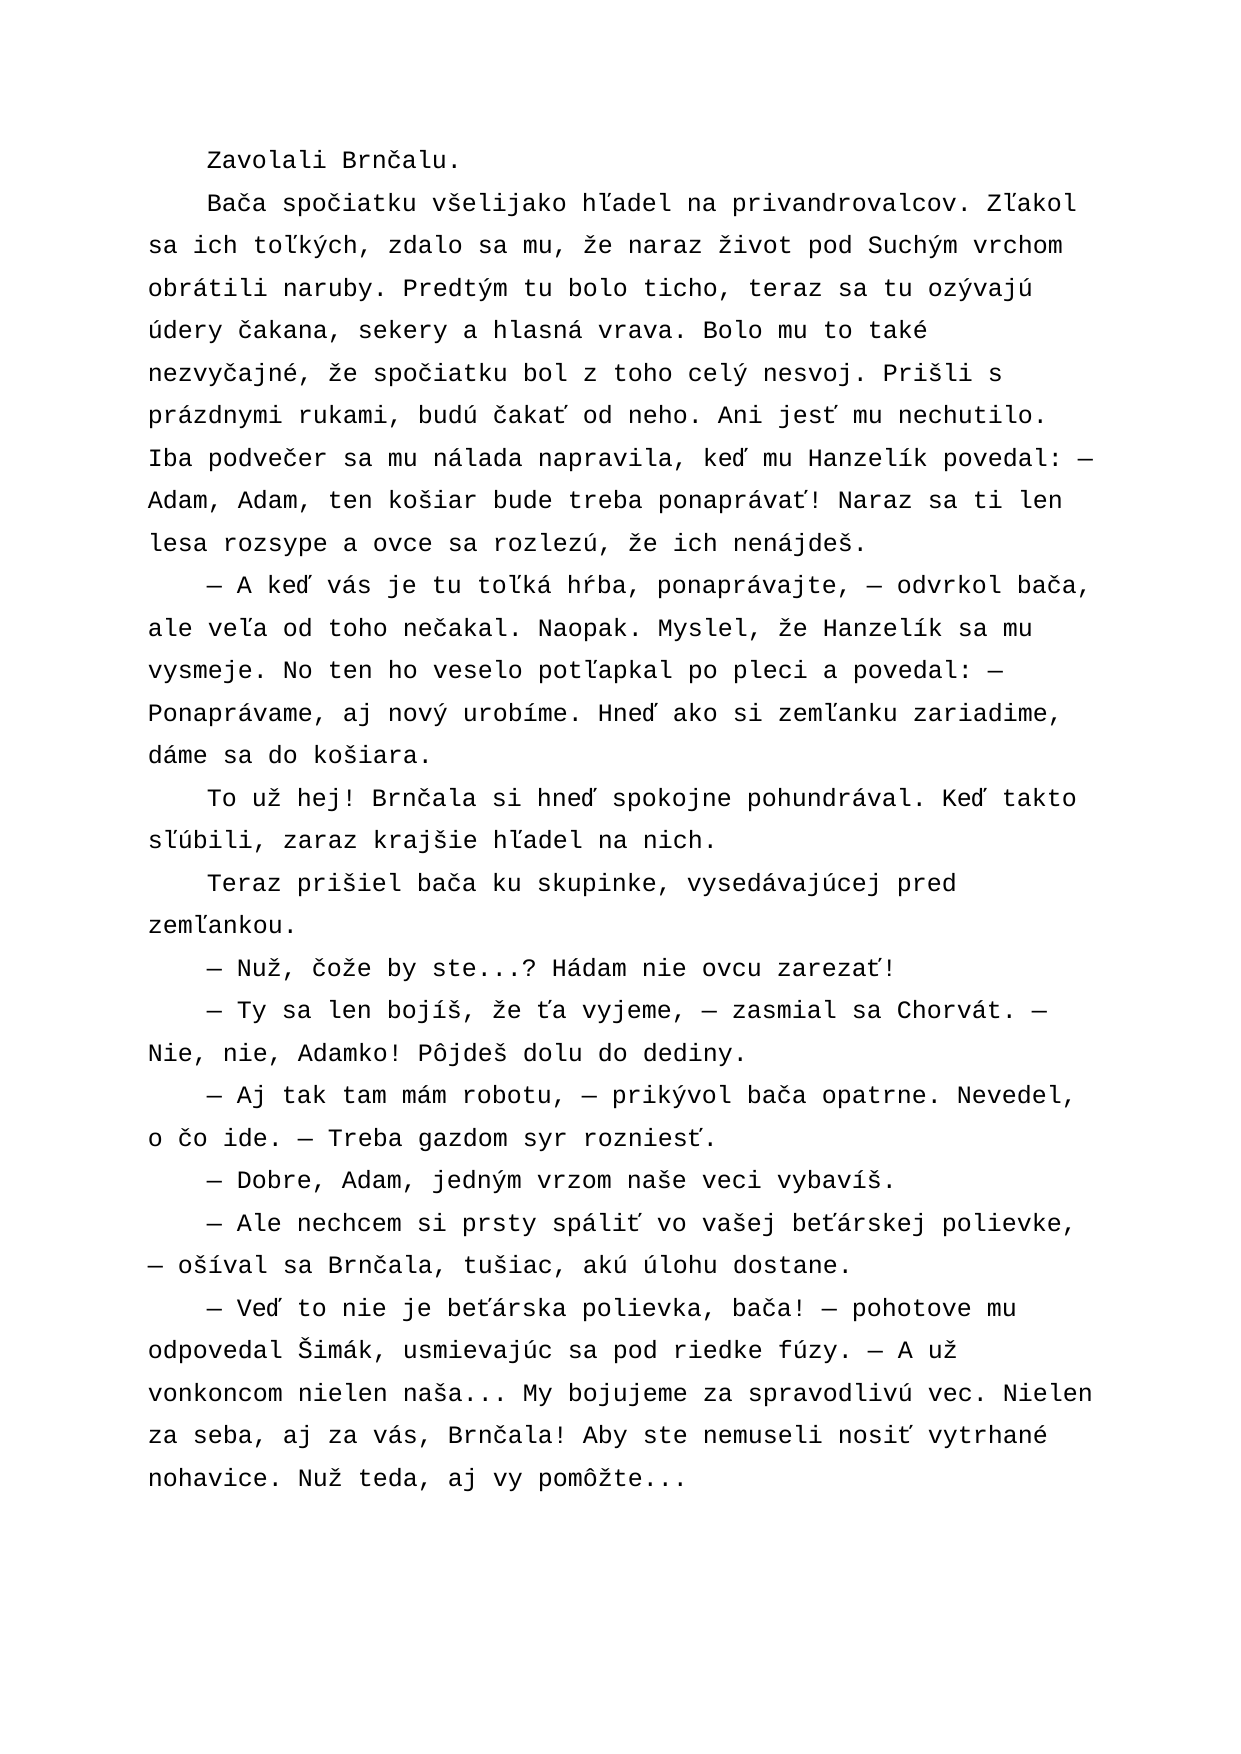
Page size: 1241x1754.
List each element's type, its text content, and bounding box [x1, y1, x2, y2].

text Teraz prišiel bača ku skupinke, vysedávajúcej pred zemľankou. [148, 870, 1093, 941]
text — Nuž, čože by ste...? Hádam nie ovcu zarezať! [148, 955, 1093, 983]
text Zavolali Brnčalu. [148, 148, 1093, 176]
text — Ale nechcem si prsty spáliť vo vašej beťárskej polievke, — ošíval sa Brnčala, tušiac, akú úlohu dostane. [148, 1210, 1093, 1281]
text — A keď vás je tu toľká hŕba, ponaprávajte, — odvrkol bača, ale veľa od toho nečakal. Naopak. Myslel, že Hanzelík sa mu vysmeje. No ten ho veselo potľapkal po pleci a povedal: — Ponaprávame, aj nový urobíme. Hneď ako si zemľanku zariadime, dáme sa do košiara. [148, 573, 1093, 771]
text — Dobre, Adam, jedným vrzom naše veci vybavíš. [148, 1168, 1093, 1196]
text Bača spočiatku všelijako hľadel na privandrovalcov. Zľakol sa ich toľkých, zdalo sa mu, že naraz život pod Suchým vrchom obrátili naruby. Predtým tu bolo ticho, teraz sa tu ozývajú údery čakana, sekery a hlasná vrava. Bolo mu to také nezvyčajné, že spočiatku bol z toho celý nesvoj. Prišli s prázdnymi rukami, budú čakať od neho. Ani jesť mu nechutilo. Iba podvečer sa mu nálada napravila, keď mu Hanzelík povedal: — Adam, Adam, ten košiar bude treba ponaprávať! Naraz sa ti len lesa rozsype a ovce sa rozlezú, že ich nenájdeš. [148, 190, 1093, 558]
text — Aj tak tam mám robotu, — prikývol bača opatrne. Nevedel, o čo ide. — Treba gazdom syr rozniesť. [148, 1083, 1093, 1153]
text To už hej! Brnčala si hneď spokojne pohundrával. Keď takto sľúbili, zaraz krajšie hľadel na nich. [148, 785, 1093, 856]
text — Veď to nie je beťárska polievka, bača! — pohotove mu odpovedal Šimák, usmievajúc sa pod riedke fúzy. — A už vonkoncom nielen naša... My bojujeme za spravodlivú vec. Nielen za seba, aj za vás, Brnčala! Aby ste nemuseli nosiť vytrhané nohavice. Nuž teda, aj vy pomôžte... [148, 1295, 1093, 1493]
text — Ty sa len bojíš, že ťa vyjeme, — zasmial sa Chorvát. — Nie, nie, Adamko! Pôjdeš dolu do dediny. [148, 998, 1093, 1068]
